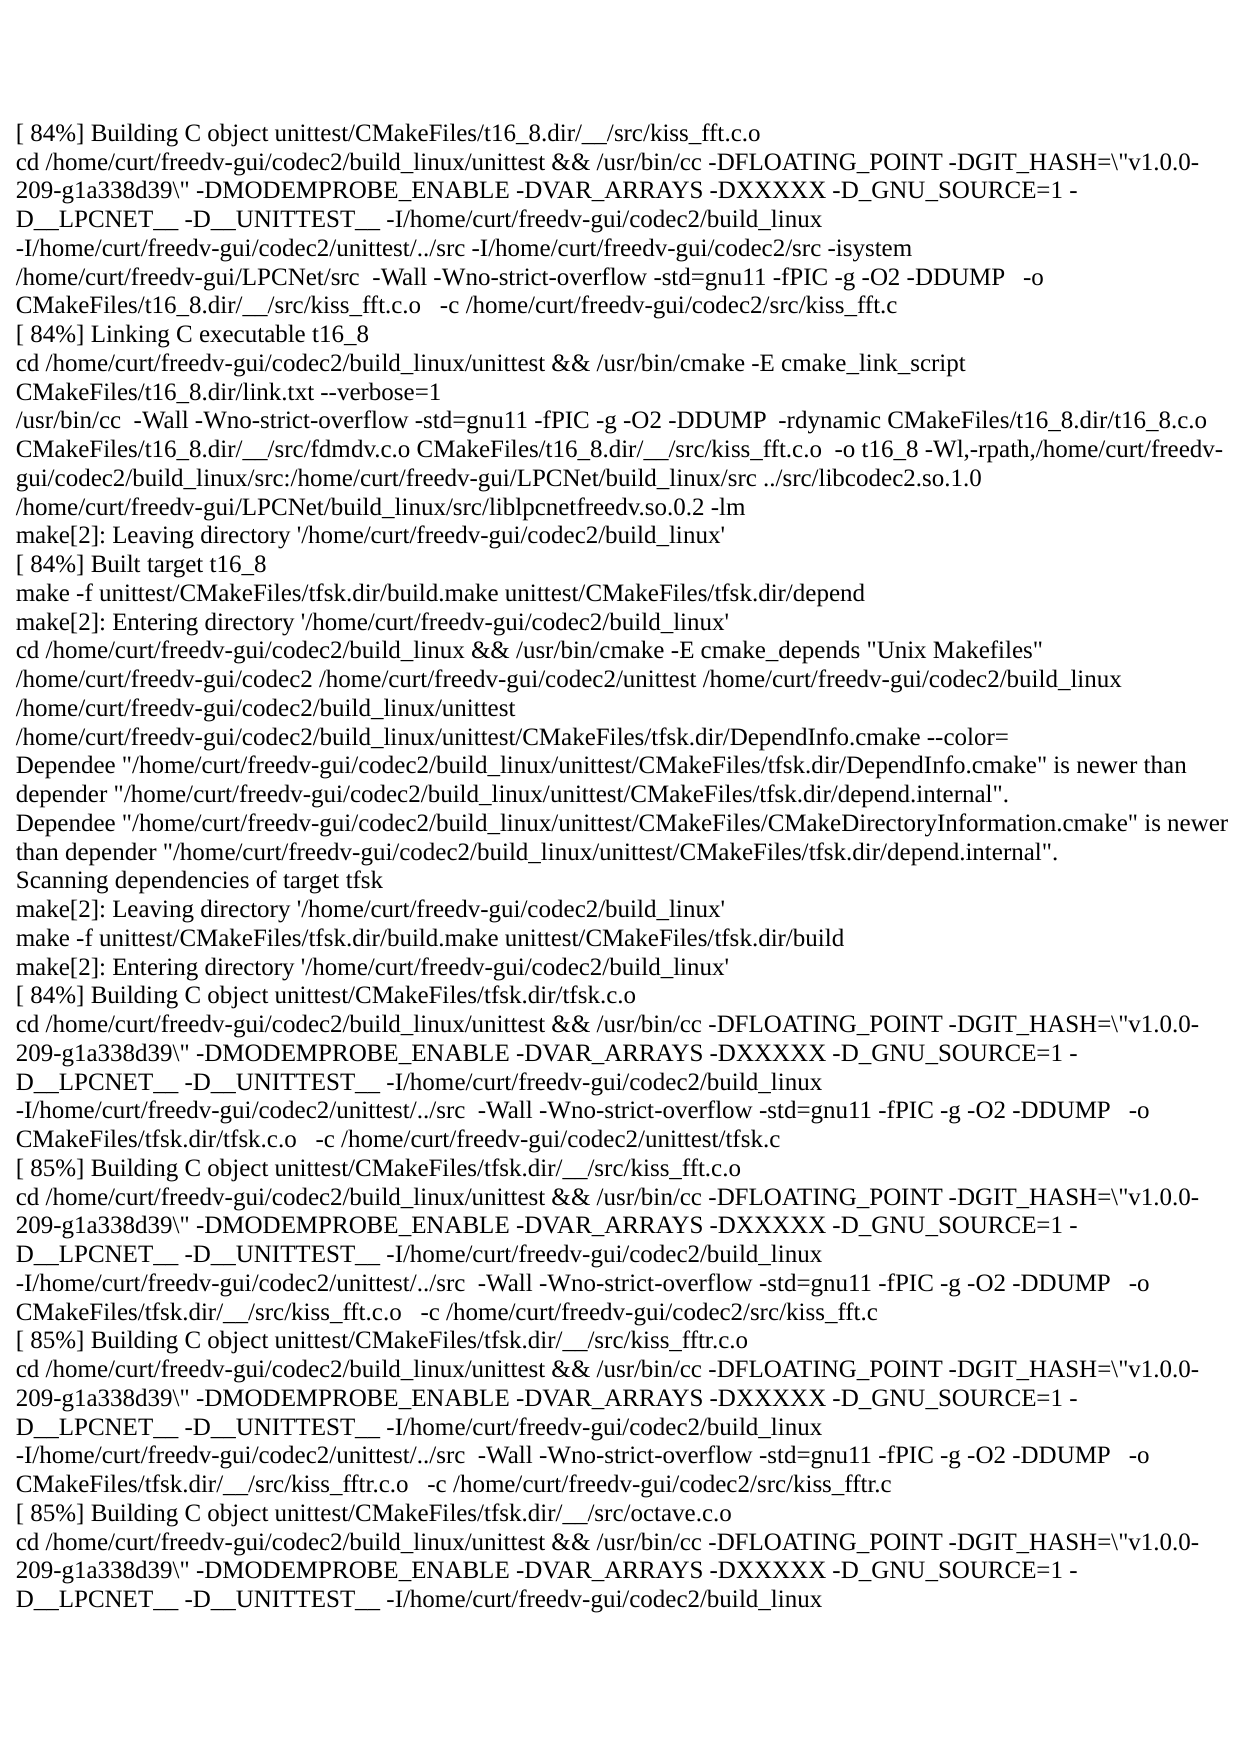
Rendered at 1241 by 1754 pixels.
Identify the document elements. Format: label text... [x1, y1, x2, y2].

text [ 84%] Linking C executable t16_8 [16, 319, 1234, 348]
text make -f unittest/CMakeFiles/tfsk.dir/build.make unittest/CMakeFiles/tfsk.dir/build [16, 923, 1234, 952]
text Scanning dependencies of target tfsk [16, 866, 1234, 894]
text make[2]: Leaving directory '/home/curt/freedv-gui/codec2/build_linux' [16, 521, 1234, 549]
text [ 85%] Building C object unittest/CMakeFiles/tfsk.dir/__/src/kiss_fft.c.o [16, 1153, 1234, 1182]
text cd /home/curt/freedv-gui/codec2/build_linux/unittest && /usr/bin/cmake -E cmake_link_script CMakeFiles/t16_8.dir/link.txt --verbose=1 [16, 348, 1234, 406]
text make[2]: Leaving directory '/home/curt/freedv-gui/codec2/build_linux' [16, 894, 1234, 923]
text /usr/bin/cc -Wall -Wno-strict-overflow -std=gnu11 -fPIC -g -O2 -DDUMP -rdynamic CMakeFiles/t16_8.dir/t16_8.c.o CMakeFiles/t16_8.dir/__/src/fdmdv.c.o CMakeFiles/t16_8.dir/__/src/kiss_fft.c.o -o t16_8 -Wl,-rpath,/home/curt/freedv-gui/codec2/build_linux/src:/home/curt/freedv-gui/LPCNet/build_linux/src ../src/libcodec2.so.1.0 /home/curt/freedv-gui/LPCNet/build_linux/src/liblpcnetfreedv.so.0.2 -lm [16, 406, 1234, 521]
text [ 84%] Built target t16_8 [16, 549, 1234, 578]
text [ 84%] Building C object unittest/CMakeFiles/t16_8.dir/__/src/kiss_fft.c.o [16, 118, 1234, 147]
text make[2]: Entering directory '/home/curt/freedv-gui/codec2/build_linux' [16, 607, 1234, 636]
text [ 84%] Building C object unittest/CMakeFiles/tfsk.dir/tfsk.c.o [16, 981, 1234, 1009]
text cd /home/curt/freedv-gui/codec2/build_linux/unittest && /usr/bin/cc -DFLOATING_POINT -DGIT_HASH=\"v1.0.0-209-g1a338d39\" -DMODEMPROBE_ENABLE -DVAR_ARRAYS -DXXXXX -D_GNU_SOURCE=1 -D__LPCNET__ -D__UNITTEST__ -I/home/curt/freedv-gui/codec2/build_linux [16, 1527, 1234, 1613]
text Dependee "/home/curt/freedv-gui/codec2/build_linux/unittest/CMakeFiles/CMakeDirectoryInformation.cmake" is newer than depender "/home/curt/freedv-gui/codec2/build_linux/unittest/CMakeFiles/tfsk.dir/depend.internal". [16, 808, 1234, 866]
text [ 85%] Building C object unittest/CMakeFiles/tfsk.dir/__/src/octave.c.o [16, 1498, 1234, 1527]
text make[2]: Entering directory '/home/curt/freedv-gui/codec2/build_linux' [16, 952, 1234, 981]
text cd /home/curt/freedv-gui/codec2/build_linux/unittest && /usr/bin/cc -DFLOATING_POINT -DGIT_HASH=\"v1.0.0-209-g1a338d39\" -DMODEMPROBE_ENABLE -DVAR_ARRAYS -DXXXXX -D_GNU_SOURCE=1 -D__LPCNET__ -D__UNITTEST__ -I/home/curt/freedv-gui/codec2/build_linux -I/home/curt/freedv-gui/codec2/unittest/../src -Wall -Wno-strict-overflow -std=gnu11 -fPIC -g -O2 -DDUMP -o CMakeFiles/tfsk.dir/tfsk.c.o -c /home/curt/freedv-gui/codec2/unittest/tfsk.c [16, 1009, 1234, 1153]
text Dependee "/home/curt/freedv-gui/codec2/build_linux/unittest/CMakeFiles/tfsk.dir/DependInfo.cmake" is newer than depender "/home/curt/freedv-gui/codec2/build_linux/unittest/CMakeFiles/tfsk.dir/depend.internal". [16, 751, 1234, 808]
text cd /home/curt/freedv-gui/codec2/build_linux/unittest && /usr/bin/cc -DFLOATING_POINT -DGIT_HASH=\"v1.0.0-209-g1a338d39\" -DMODEMPROBE_ENABLE -DVAR_ARRAYS -DXXXXX -D_GNU_SOURCE=1 -D__LPCNET__ -D__UNITTEST__ -I/home/curt/freedv-gui/codec2/build_linux -I/home/curt/freedv-gui/codec2/unittest/../src -Wall -Wno-strict-overflow -std=gnu11 -fPIC -g -O2 -DDUMP -o CMakeFiles/tfsk.dir/__/src/kiss_fft.c.o -c /home/curt/freedv-gui/codec2/src/kiss_fft.c [16, 1182, 1234, 1326]
text cd /home/curt/freedv-gui/codec2/build_linux/unittest && /usr/bin/cc -DFLOATING_POINT -DGIT_HASH=\"v1.0.0-209-g1a338d39\" -DMODEMPROBE_ENABLE -DVAR_ARRAYS -DXXXXX -D_GNU_SOURCE=1 -D__LPCNET__ -D__UNITTEST__ -I/home/curt/freedv-gui/codec2/build_linux -I/home/curt/freedv-gui/codec2/unittest/../src -Wall -Wno-strict-overflow -std=gnu11 -fPIC -g -O2 -DDUMP -o CMakeFiles/tfsk.dir/__/src/kiss_fftr.c.o -c /home/curt/freedv-gui/codec2/src/kiss_fftr.c [16, 1354, 1234, 1498]
text make -f unittest/CMakeFiles/tfsk.dir/build.make unittest/CMakeFiles/tfsk.dir/depend [16, 578, 1234, 607]
text [ 85%] Building C object unittest/CMakeFiles/tfsk.dir/__/src/kiss_fftr.c.o [16, 1326, 1234, 1354]
text cd /home/curt/freedv-gui/codec2/build_linux && /usr/bin/cmake -E cmake_depends "Unix Makefiles" /home/curt/freedv-gui/codec2 /home/curt/freedv-gui/codec2/unittest /home/curt/freedv-gui/codec2/build_linux /home/curt/freedv-gui/codec2/build_linux/unittest /home/curt/freedv-gui/codec2/build_linux/unittest/CMakeFiles/tfsk.dir/DependInfo.cmake --color= [16, 636, 1234, 751]
text cd /home/curt/freedv-gui/codec2/build_linux/unittest && /usr/bin/cc -DFLOATING_POINT -DGIT_HASH=\"v1.0.0-209-g1a338d39\" -DMODEMPROBE_ENABLE -DVAR_ARRAYS -DXXXXX -D_GNU_SOURCE=1 -D__LPCNET__ -D__UNITTEST__ -I/home/curt/freedv-gui/codec2/build_linux -I/home/curt/freedv-gui/codec2/unittest/../src -I/home/curt/freedv-gui/codec2/src -isystem /home/curt/freedv-gui/LPCNet/src -Wall -Wno-strict-overflow -std=gnu11 -fPIC -g -O2 -DDUMP -o CMakeFiles/t16_8.dir/__/src/kiss_fft.c.o -c /home/curt/freedv-gui/codec2/src/kiss_fft.c [16, 147, 1234, 319]
